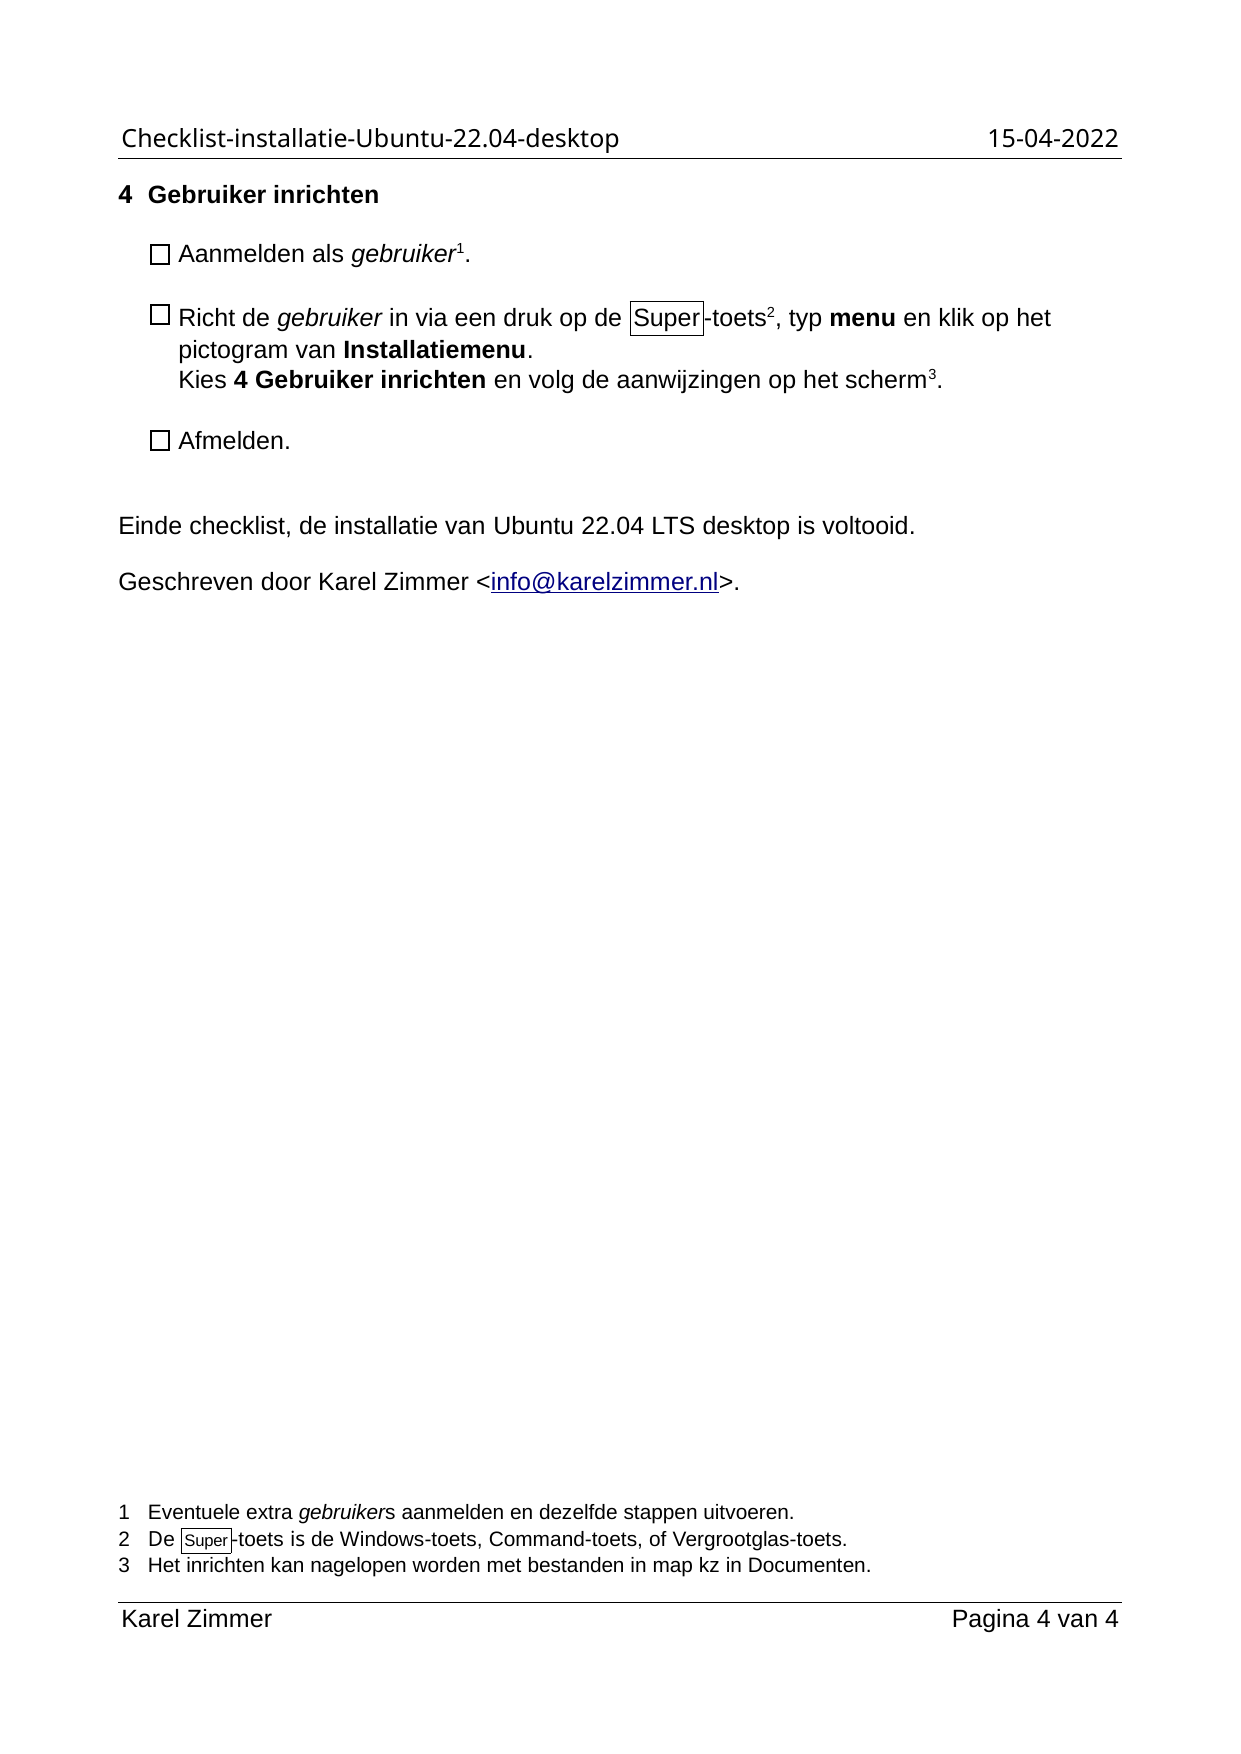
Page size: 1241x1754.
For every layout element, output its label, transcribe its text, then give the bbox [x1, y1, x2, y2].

text Geschreven door Karel Zimmer <info@karelzimmer.nl>. [118, 568, 1122, 596]
table_cell [177, 269, 1122, 300]
table_cell [141, 426, 177, 456]
table_cell Afmelden. [177, 426, 1122, 456]
table_cell Richt de gebruiker in via een druk op de Super-toets, typ menu en klik op het pictogram van Installatiemenu. [177, 300, 1122, 365]
table_header Aanmelden als gebruiker. [177, 239, 1122, 269]
table_cell [177, 395, 1122, 426]
table_cell [141, 365, 177, 395]
list Gebruiker inrichten [118, 177, 1122, 211]
table_cell [141, 395, 177, 426]
text Einde checklist, de installatie van Ubuntu 22.04 LTS desktop is voltooid. [118, 512, 1122, 540]
table_cell [141, 269, 177, 300]
table_cell Kies 4 Gebruiker inrichten en volg de aanwijzingen op het scherm. [177, 365, 1122, 395]
table_cell [141, 300, 177, 365]
table_header [141, 239, 177, 269]
